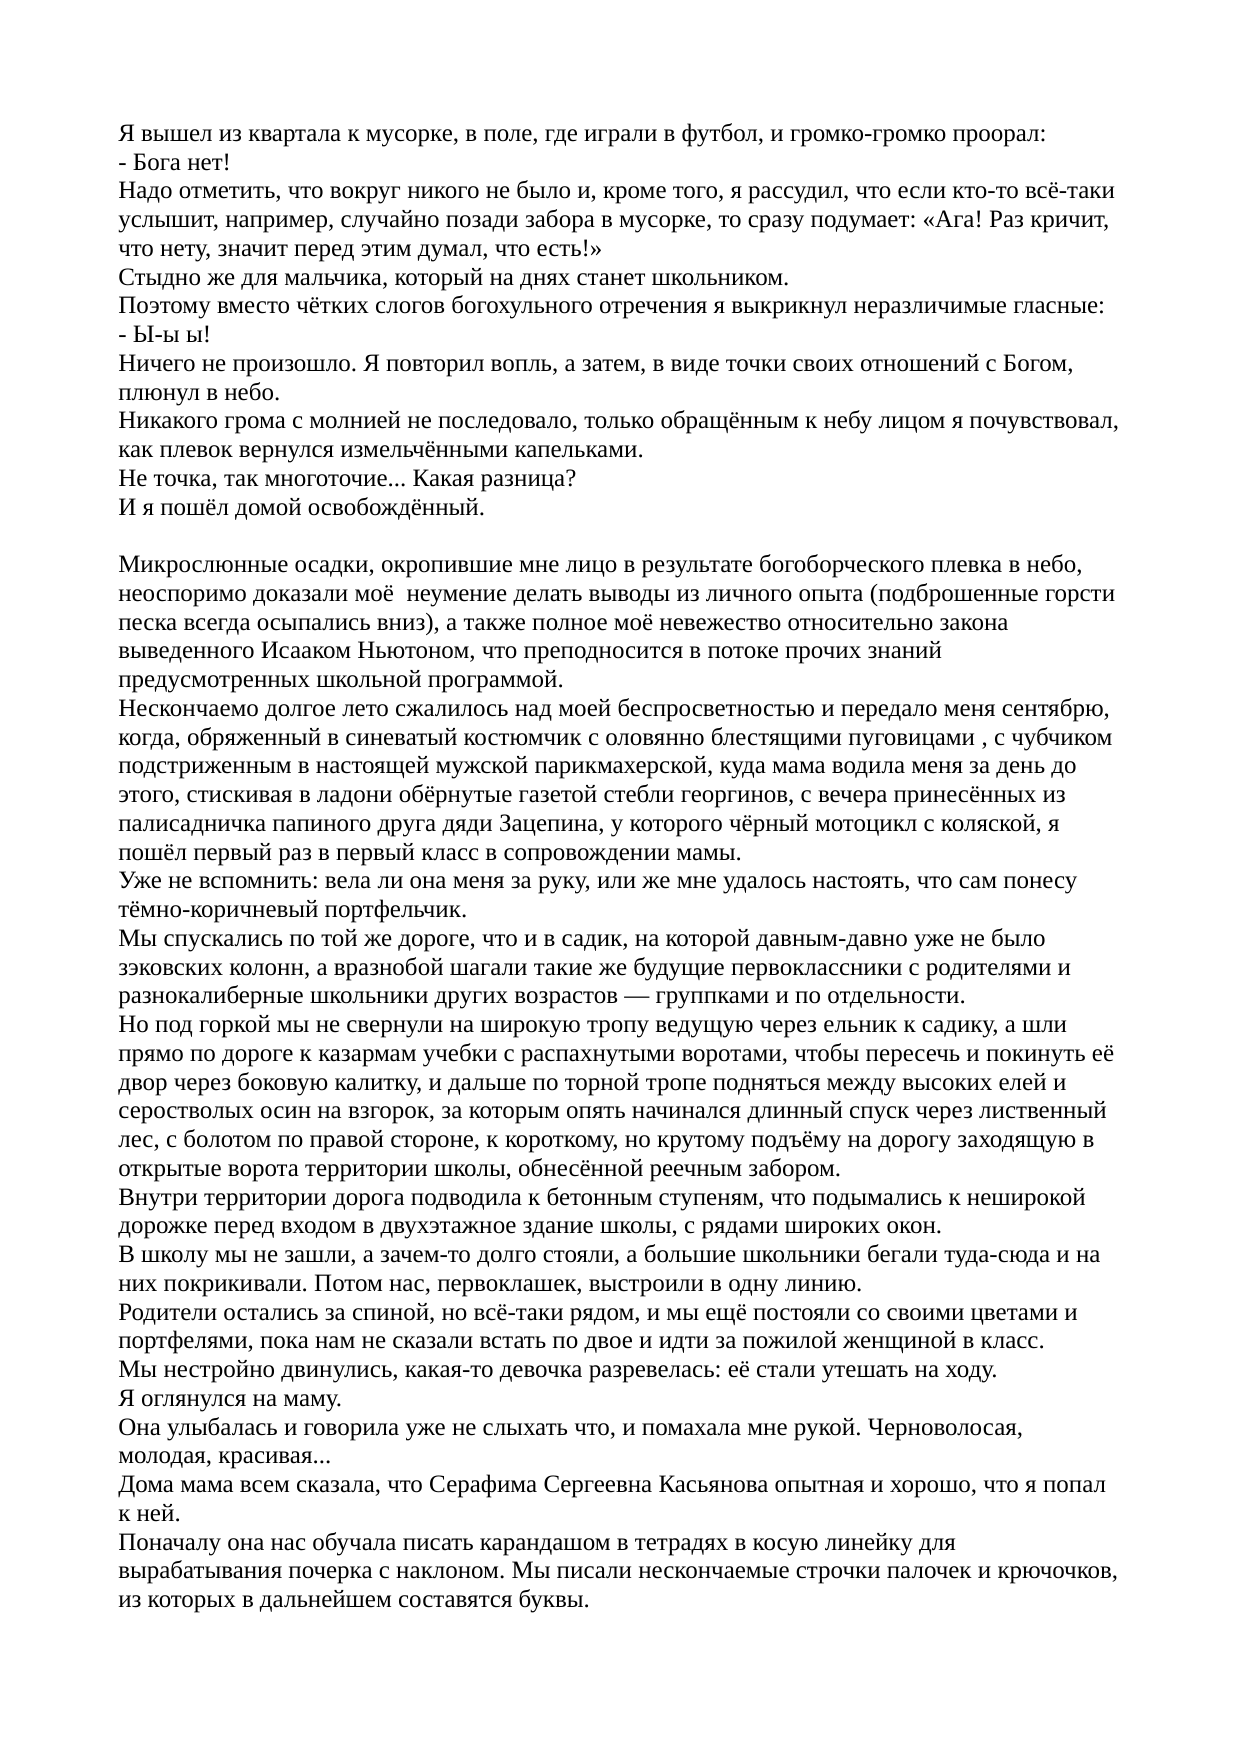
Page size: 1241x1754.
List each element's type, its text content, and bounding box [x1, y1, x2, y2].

text Не точка, так многоточие... Какая разница? [118, 463, 1122, 492]
text Мы спускались по той же дороге, что и в садик, на которой давным-давно уже не было зэковских колонн, а вразнобой шагали такие же будущие первоклассники с родителями и разнокалиберные школьники других возрастов — группками и по отдельности. [118, 923, 1122, 1009]
text Надо отметить, что вокруг никого не было и, кроме того, я рассудил, что если кто-то всё-таки услышит, например, случайно позади забора в мусорке, то сразу подумает: «Ага! Раз кричит, что нету, значит перед этим думал, что есть!» [118, 176, 1122, 262]
text Но под горкой мы не свернули на широкую тропу ведущую через ельник к садику, а шли прямо по дороге к казармам учебки с распахнутыми воротами, чтобы пересечь и покинуть её двор через боковую калитку, и дальше по торной тропе подняться между высоких елей и серостволых осин на взгорок, за которым опять начинался длинный спуск через лиственный лес, с болотом по правой стороне, к короткому, но крутому подъёму на дорогу заходящую в открытые ворота территории школы, обнесённой реечным забором. [118, 1009, 1122, 1182]
text Поначалу она нас обучала писать карандашом в тетрадях в косую линейку для вырабатывания почерка с наклоном. Мы писали нескончаемые строчки палочек и крючочков, из которых в дальнейшем составятся буквы. [118, 1527, 1122, 1613]
text - Ы-ы ы! [118, 319, 1122, 348]
text Внутри территории дорога подводила к бетонным ступеням, что подымались к неширокой дорожке перед входом в двухэтажное здание школы, с рядами широких окон. [118, 1182, 1122, 1239]
text - Бога нет! [118, 147, 1122, 176]
text Дома мама всем сказала, что Серафима Сергеевна Касьянова опытная и хорошо, что я попал к ней. [118, 1469, 1122, 1527]
text Нескончаемо долгое лето сжалилось над моей беспросветностью и передало меня сентябрю, когда, обряженный в синеватый костюмчик с оловянно блестящими пуговицами , с чубчиком подстриженным в настоящей мужской парикмахерской, куда мама водила меня за день до этого, стискивая в ладони обёрнутые газетой стебли георгинов, с вечера принесённых из палисадничка папиного друга дяди Зацепина, у которого чёрный мотоцикл с коляской, я пошёл первый раз в первый класс в сопровождении мамы. [118, 693, 1122, 866]
text Родители остались за спиной, но всё-таки рядом, и мы ещё постояли со своими цветами и портфелями, пока нам не сказали встать по двое и идти за пожилой женщиной в класс. [118, 1297, 1122, 1354]
text Я вышел из квартала к мусорке, в поле, где играли в футбол, и громко-громко проорал: [118, 118, 1122, 147]
text Мы нестройно двинулись, какая-то девочка разревелась: её стали утешать на ходу. [118, 1354, 1122, 1383]
text Уже не вспомнить: вела ли она меня за руку, или же мне удалось настоять, что сам понесу тёмно-коричневый портфельчик. [118, 866, 1122, 923]
text Ничего не произошло. Я повторил вопль, а затем, в виде точки своих отношений с Богом, плюнул в небо. [118, 348, 1122, 406]
text Поэтому вместо чётких слогов богохульного отречения я выкрикнул неразличимые гласные: [118, 291, 1122, 319]
text Она улыбалась и говорила уже не слыхать что, и помахала мне рукой. Черноволосая, молодая, красивая... [118, 1412, 1122, 1469]
text Никакого грома с молнией не последовало, только обращённым к небу лицом я почувствовал, как плевок вернулся измельчёнными капельками. [118, 406, 1122, 463]
text Стыдно же для мальчика, который на днях станет школьником. [118, 262, 1122, 291]
text В школу мы не зашли, а зачем-то долго стояли, а большие школьники бегали туда-сюда и на них покрикивали. Потом нас, первоклашек, выстроили в одну линию. [118, 1239, 1122, 1297]
text И я пошёл домой освобождённый. [118, 492, 1122, 521]
text Я оглянулся на маму. [118, 1383, 1122, 1412]
text Микрослюнные осадки, окропившие мне лицо в результате богоборческого плевка в небо, неоспоримо доказали моё неумение делать выводы из личного опыта (подброшенные горсти песка всегда осыпались вниз), а также полное моё невежество относительно закона выведенного Исааком Ньютоном, что преподносится в потоке прочих знаний предусмотренных школьной программой. [118, 549, 1122, 693]
